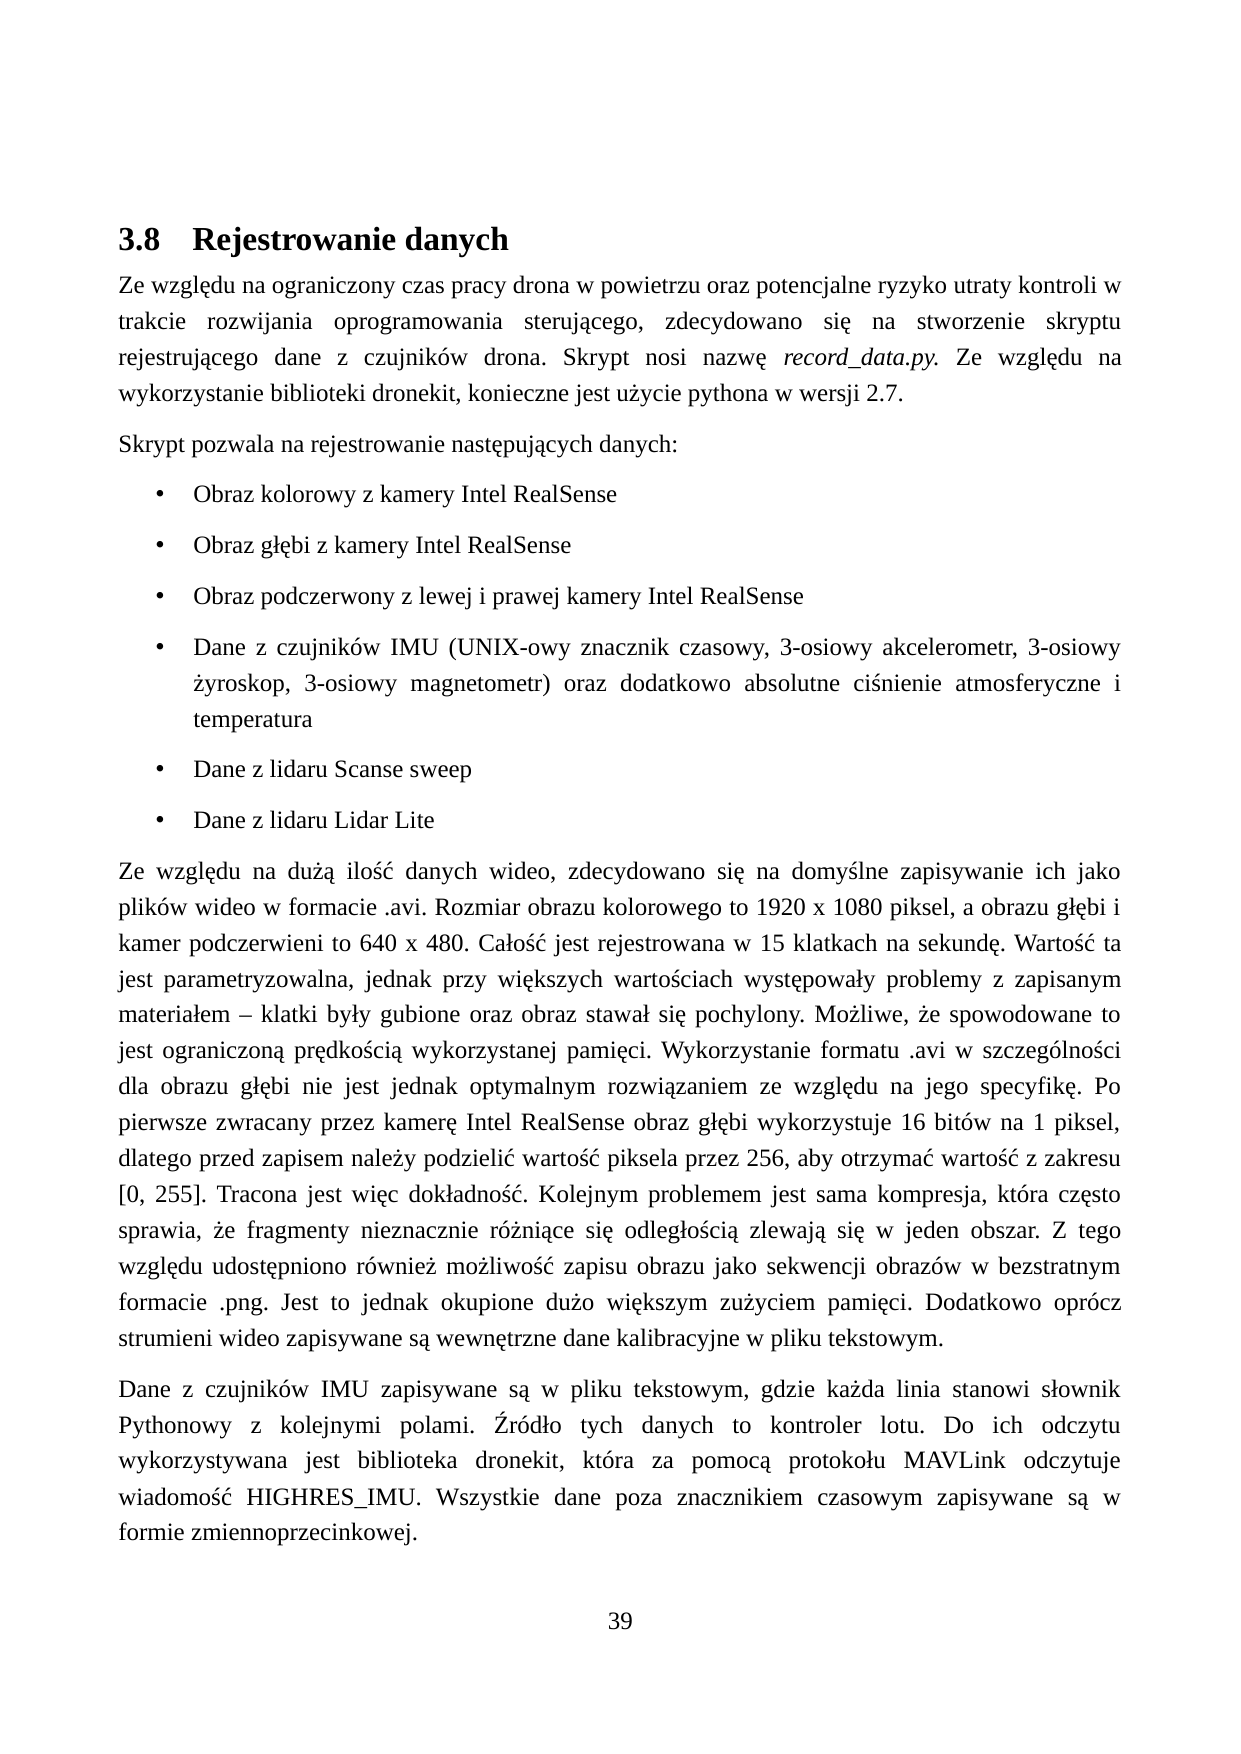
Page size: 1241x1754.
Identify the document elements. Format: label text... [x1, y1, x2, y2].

list Dane z czujników IMU (UNIX-owy znacznik czasowy, 3-osiowy akcelerometr, 3-osiowy żyroskop, 3-osiowy magnetometr) oraz dodatkowo absolutne ciśnienie atmosferyczne i temperatura [156, 632, 1122, 732]
text Dane z czujników IMU zapisywane są w pliku tekstowym, gdzie każda linia stanowi słownik Pythonowy z kolejnymi polami. Źródło tych danych to kontroler lotu. Do ich odczytu wykorzystywana jest biblioteka dronekit, która za pomocą protokołu MAVLink odczytuje wiadomość HIGHRES_IMU. Wszystkie dane poza znacznikiem czasowym zapisywane są w formie zmiennoprzecinkowej. [118, 1374, 1122, 1546]
list Obraz głębi z kamery Intel RealSense [156, 530, 1122, 559]
list Dane z lidaru Lidar Lite [156, 805, 1122, 834]
text Skrypt pozwala na rejestrowanie następujących danych: [118, 429, 1122, 458]
text Ze względu na ograniczony czas pracy drona w powietrzu oraz potencjalne ryzyko utraty kontroli w trakcie rozwijania oprogramowania sterującego, zdecydowano się na stworzenie skryptu rejestrującego dane z czujników drona. Skrypt nosi nazwę record_data.py. Ze względu na wykorzystanie biblioteki dronekit, konieczne jest użycie pythona w wersji 2.7. [118, 270, 1122, 407]
subtitle Rejestrowanie danych [118, 219, 1122, 258]
text Ze względu na dużą ilość danych wideo, zdecydowano się na domyślne zapisywanie ich jako plików wideo w formacie .avi. Rozmiar obrazu kolorowego to 1920 x 1080 piksel, a obrazu głębi i kamer podczerwieni to 640 x 480. Całość jest rejestrowana w 15 klatkach na sekundę. Wartość ta jest parametryzowalna, jednak przy większych wartościach występowały problemy z zapisanym materiałem – klatki były gubione oraz obraz stawał się pochylony. Możliwe, że spowodowane to jest ograniczoną prędkością wykorzystanej pamięci. Wykorzystanie formatu .avi w szczególności dla obrazu głębi nie jest jednak optymalnym rozwiązaniem ze względu na jego specyfikę. Po pierwsze zwracany przez kamerę Intel RealSense obraz głębi wykorzystuje 16 bitów na 1 piksel, dlatego przed zapisem należy podzielić wartość piksela przez 256, aby otrzymać wartość z zakresu [0, 255]. Tracona jest więc dokładność. Kolejnym problemem jest sama kompresja, która często sprawia, że fragmenty nieznacznie różniące się odległością zlewają się w jeden obszar. Z tego względu udostępniono również możliwość zapisu obrazu jako sekwencji obrazów w bezstratnym formacie .png. Jest to jednak okupione dużo większym zużyciem pamięci. Dodatkowo oprócz strumieni wideo zapisywane są wewnętrzne dane kalibracyjne w pliku tekstowym. [118, 856, 1122, 1352]
list Obraz kolorowy z kamery Intel RealSense [156, 479, 1122, 508]
list Obraz podczerwony z lewej i prawej kamery Intel RealSense [156, 581, 1122, 610]
list Dane z lidaru Scanse sweep [156, 754, 1122, 783]
